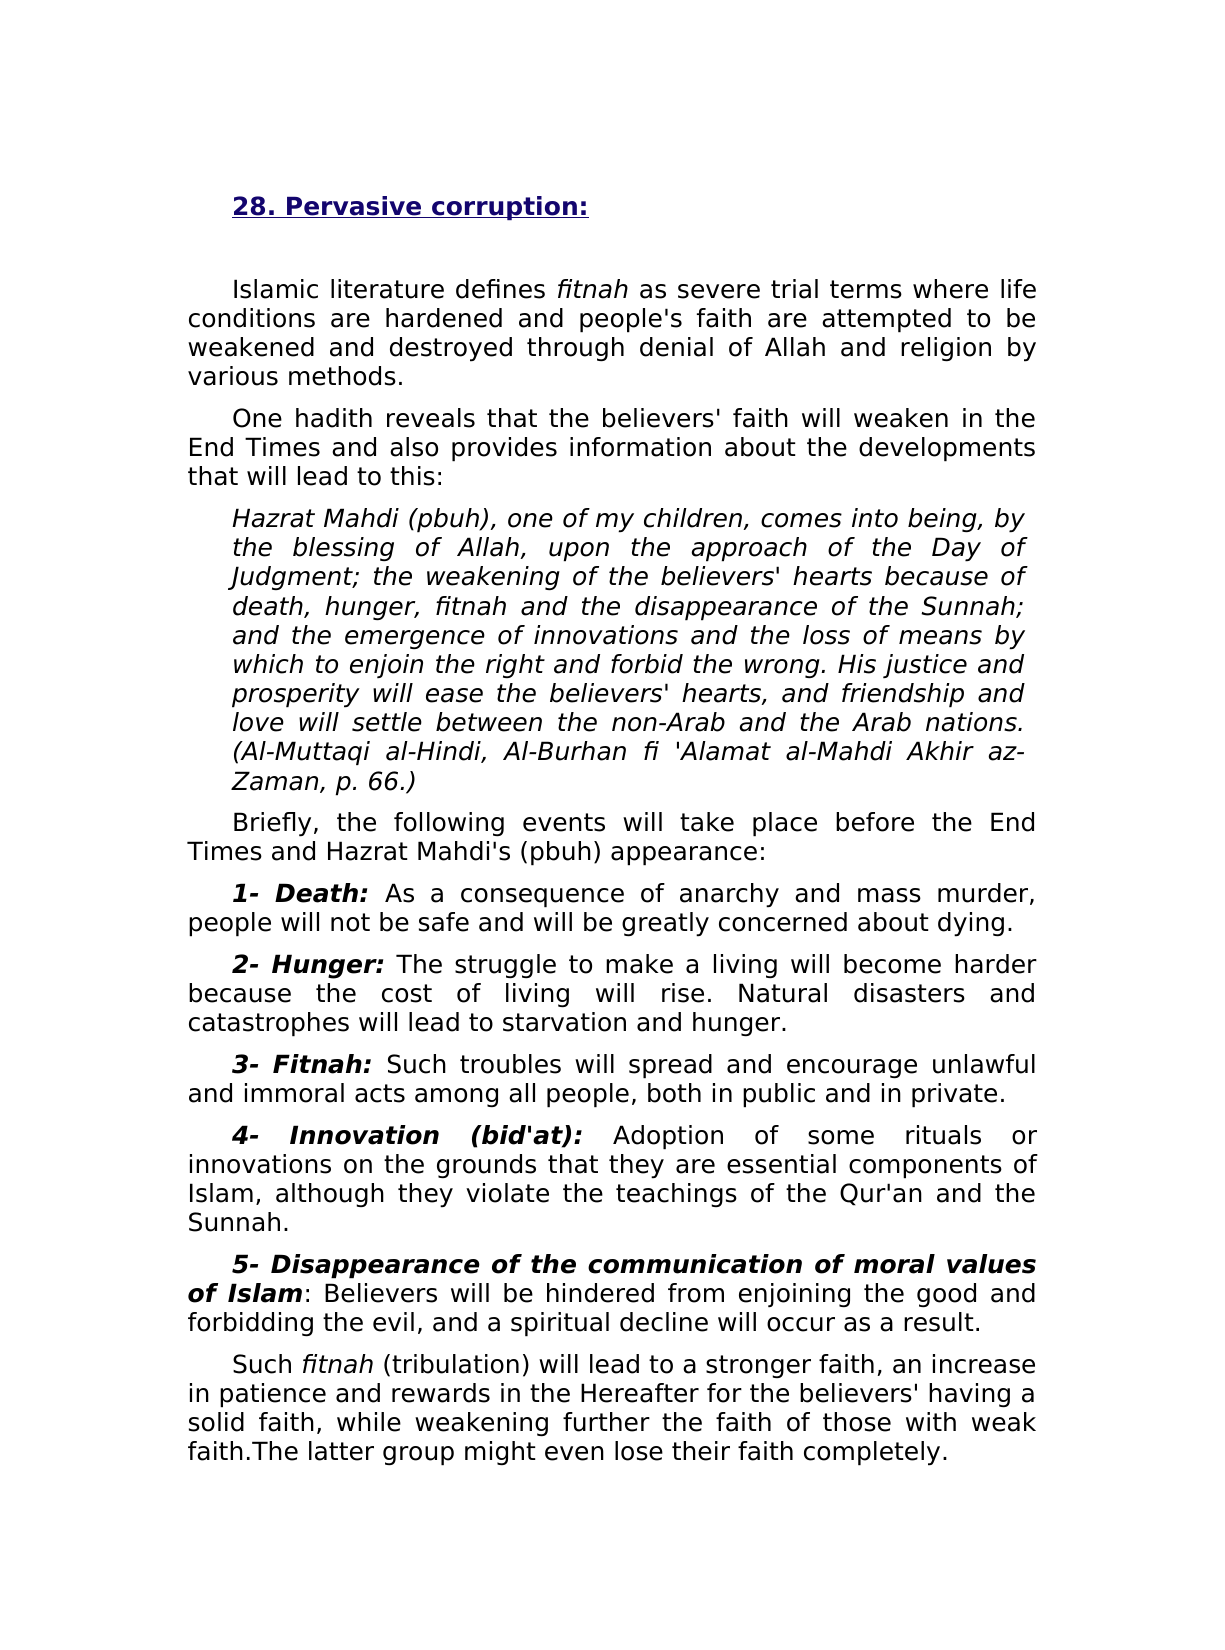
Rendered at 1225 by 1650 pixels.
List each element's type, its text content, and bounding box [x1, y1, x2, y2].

text One hadith reveals that the believers' faith will weaken in the End Times and also provides information about the developments that will lead to this: [187, 404, 1037, 492]
text Hazrat Mahdi (pbuh), one of my children, comes into being, by the blessing of Allah, upon the approach of the Day of Judgment; the weakening of the believers' hearts because of death, hunger, fitnah and the disappearance of the Sunnah; and the emergence of innovations and the loss of means by which to enjoin the right and forbid the wrong. His justice and prosperity will ease the believers' hearts, and friendship and love will settle between the non-Arab and the Arab nations. (Al-Muttaqi al-Hindi, Al-Burhan fi 'Alamat al-Mahdi Akhir az-Zaman, p. 66.) [232, 504, 1026, 796]
text 3- Fitnah: Such troubles will spread and encourage unlawful and immoral acts among all people, both in public and in private. [187, 1050, 1037, 1108]
text 1- Death: As a consequence of anarchy and mass murder, people will not be safe and will be greatly concerned about dying. [187, 879, 1037, 937]
text Such fitnah (tribulation) will lead to a stronger faith, an increase in patience and rewards in the Hereafter for the believers' having a solid faith, while weakening further the faith of those with weak faith.The latter group might even lose their faith completely. [187, 1350, 1037, 1467]
text 28. Pervasive corruption: [187, 192, 1037, 221]
text 4- Innovation (bid'at): Adoption of some rituals or innovations on the grounds that they are essential components of Islam, although they violate the teachings of the Qur'an and the Sunnah. [187, 1121, 1037, 1237]
text 5- Disappearance of the communication of moral values of Islam: Believers will be hindered from enjoining the good and forbidding the evil, and a spiritual decline will occur as a result. [187, 1250, 1037, 1337]
text 2- Hunger: The struggle to make a living will become harder because the cost of living will rise. Natural disasters and catastrophes will lead to starvation and hunger. [187, 950, 1037, 1037]
text Islamic literature defines fitnah as severe trial terms where life conditions are hardened and people's faith are attempted to be weakened and destroyed through denial of Allah and religion by various methods. [187, 275, 1037, 392]
text Briefly, the following events will take place before the End Times and Hazrat Mahdi's (pbuh) appearance: [187, 808, 1037, 867]
